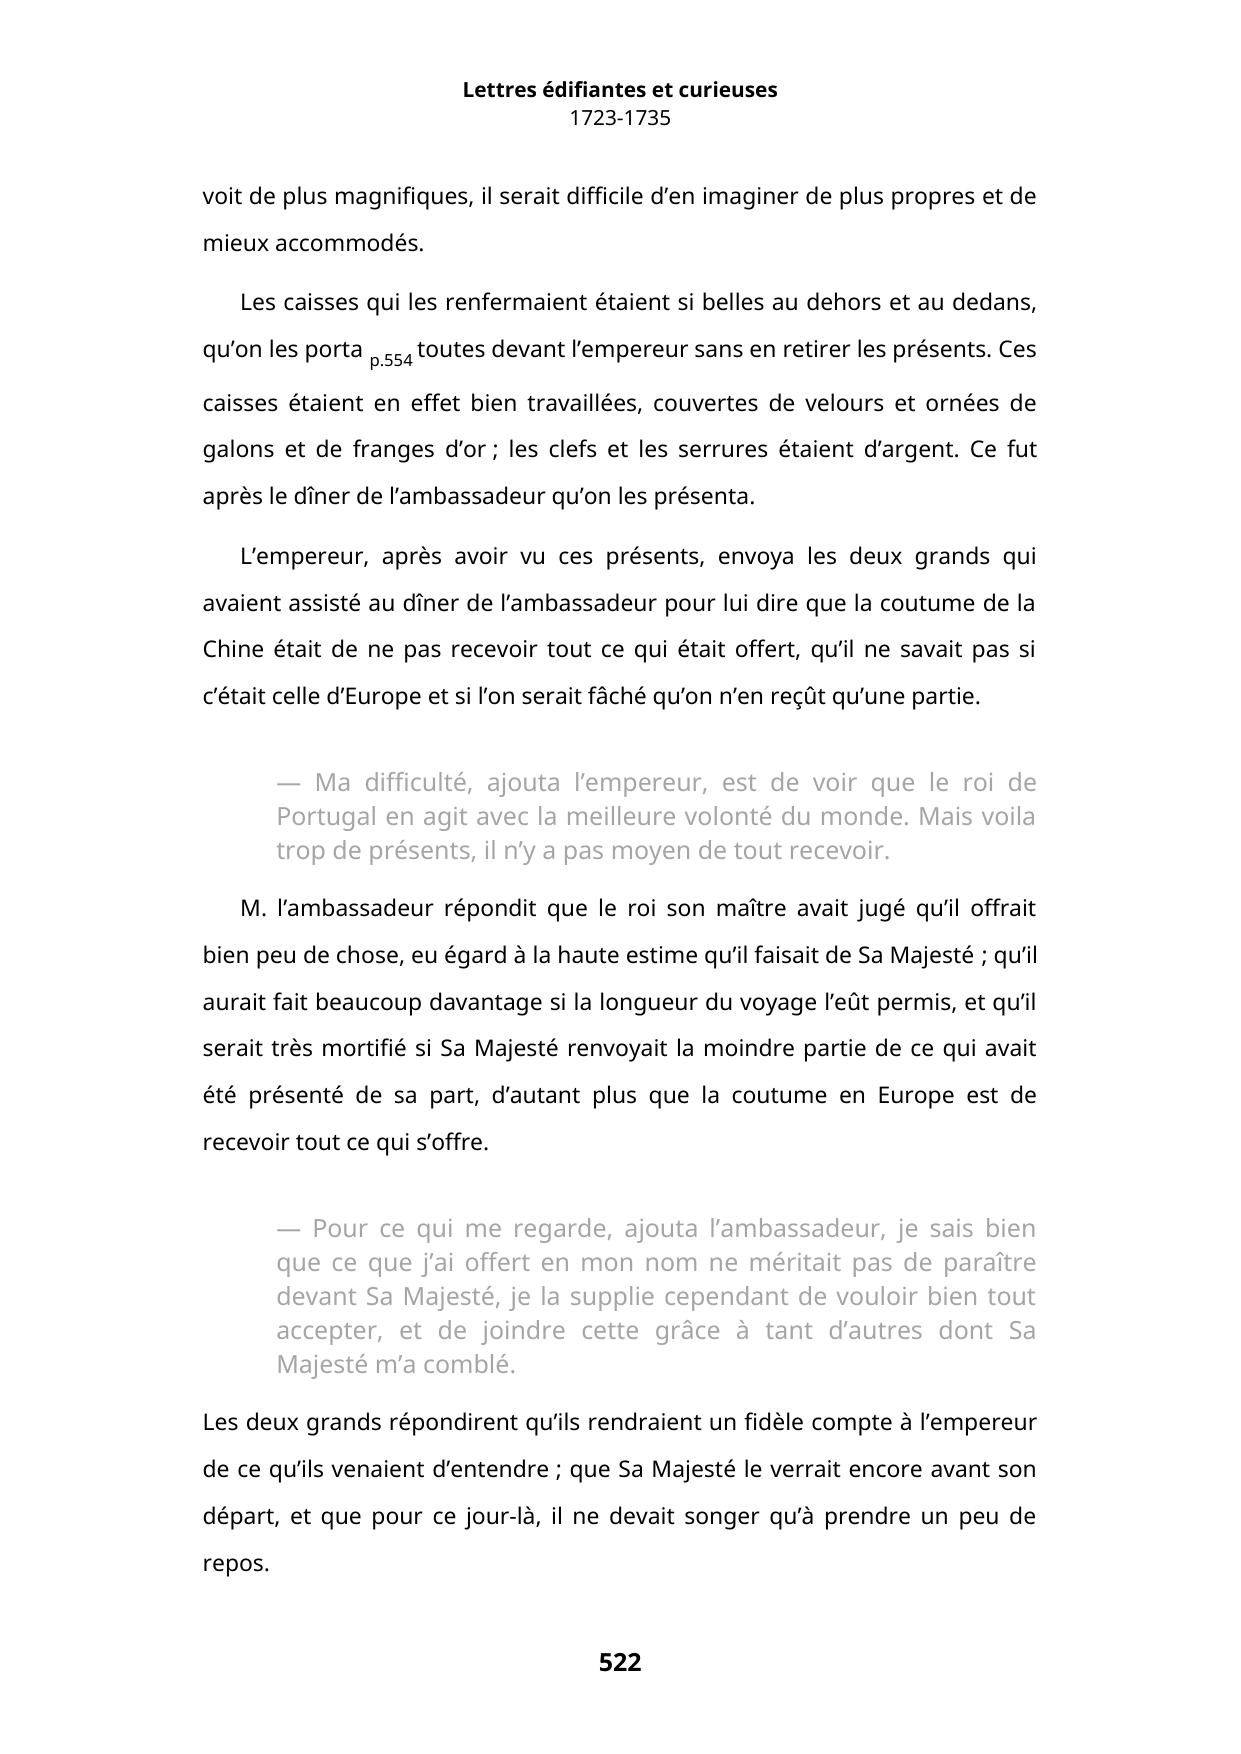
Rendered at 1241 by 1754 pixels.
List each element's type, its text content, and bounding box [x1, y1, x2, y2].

text — Ma difficulté, ajouta l’empereur, est de voir que le roi de Portugal en agit avec la meilleure volonté du monde. Mais voila trop de présents, il n’y a pas moyen de tout recevoir. [276, 764, 1038, 867]
text — Pour ce qui me regarde, ajouta l’ambassadeur, je sais bien que ce que j’ai offert en mon nom ne méritait pas de paraître devant Sa Majesté, je la supplie cependant de vouloir bien tout accepter, et de joindre cette grâce à tant d’autres dont Sa Majesté m’a comblé. [276, 1211, 1038, 1381]
text M. l’ambassadeur répondit que le roi son maître avait jugé qu’il offrait bien peu de chose, eu égard à la haute estime qu’il faisait de Sa Majesté ; qu’il aurait fait beaucoup davantage si la longueur du voyage l’eût permis, et qu’il serait très mortifié si Sa Majesté renvoyait la moindre partie de ce qui avait été présenté de sa part, d’autant plus que la coutume en Europe est de recevoir tout ce qui s’offre. [202, 892, 1038, 1157]
text L’empereur, après avoir vu ces présents, envoya les deux grands qui avaient assisté au dîner de l’ambassadeur pour lui dire que la coutume de la Chine était de ne pas recevoir tout ce qui était offert, qu’il ne savait pas si c’était celle d’Europe et si l’on serait fâché qu’on n’en reçût qu’une partie. [202, 539, 1038, 711]
text Les caisses qui les renfermaient étaient si belles au dehors et au dedans, qu’on les porta p.554 toutes devant l’empereur sans en retirer les présents. Ces caisses étaient en effet bien travaillées, couvertes de velours et ornées de galons et de franges d’or ; les clefs et les serrures étaient d’argent. Ce fut après le dîner de l’ambassadeur qu’on les présenta. [202, 286, 1038, 511]
text voit de plus magnifiques, il serait difficile d’en imaginer de plus propres et de mieux accommodés. [202, 180, 1038, 258]
text Les deux grands répondirent qu’ils rendraient un fidèle compte à l’empereur de ce qu’ils venaient d’entendre ; que Sa Majesté le verrait encore avant son départ, et que pour ce jour-là, il ne devait songer qu’à prendre un peu de repos. [202, 1406, 1038, 1578]
